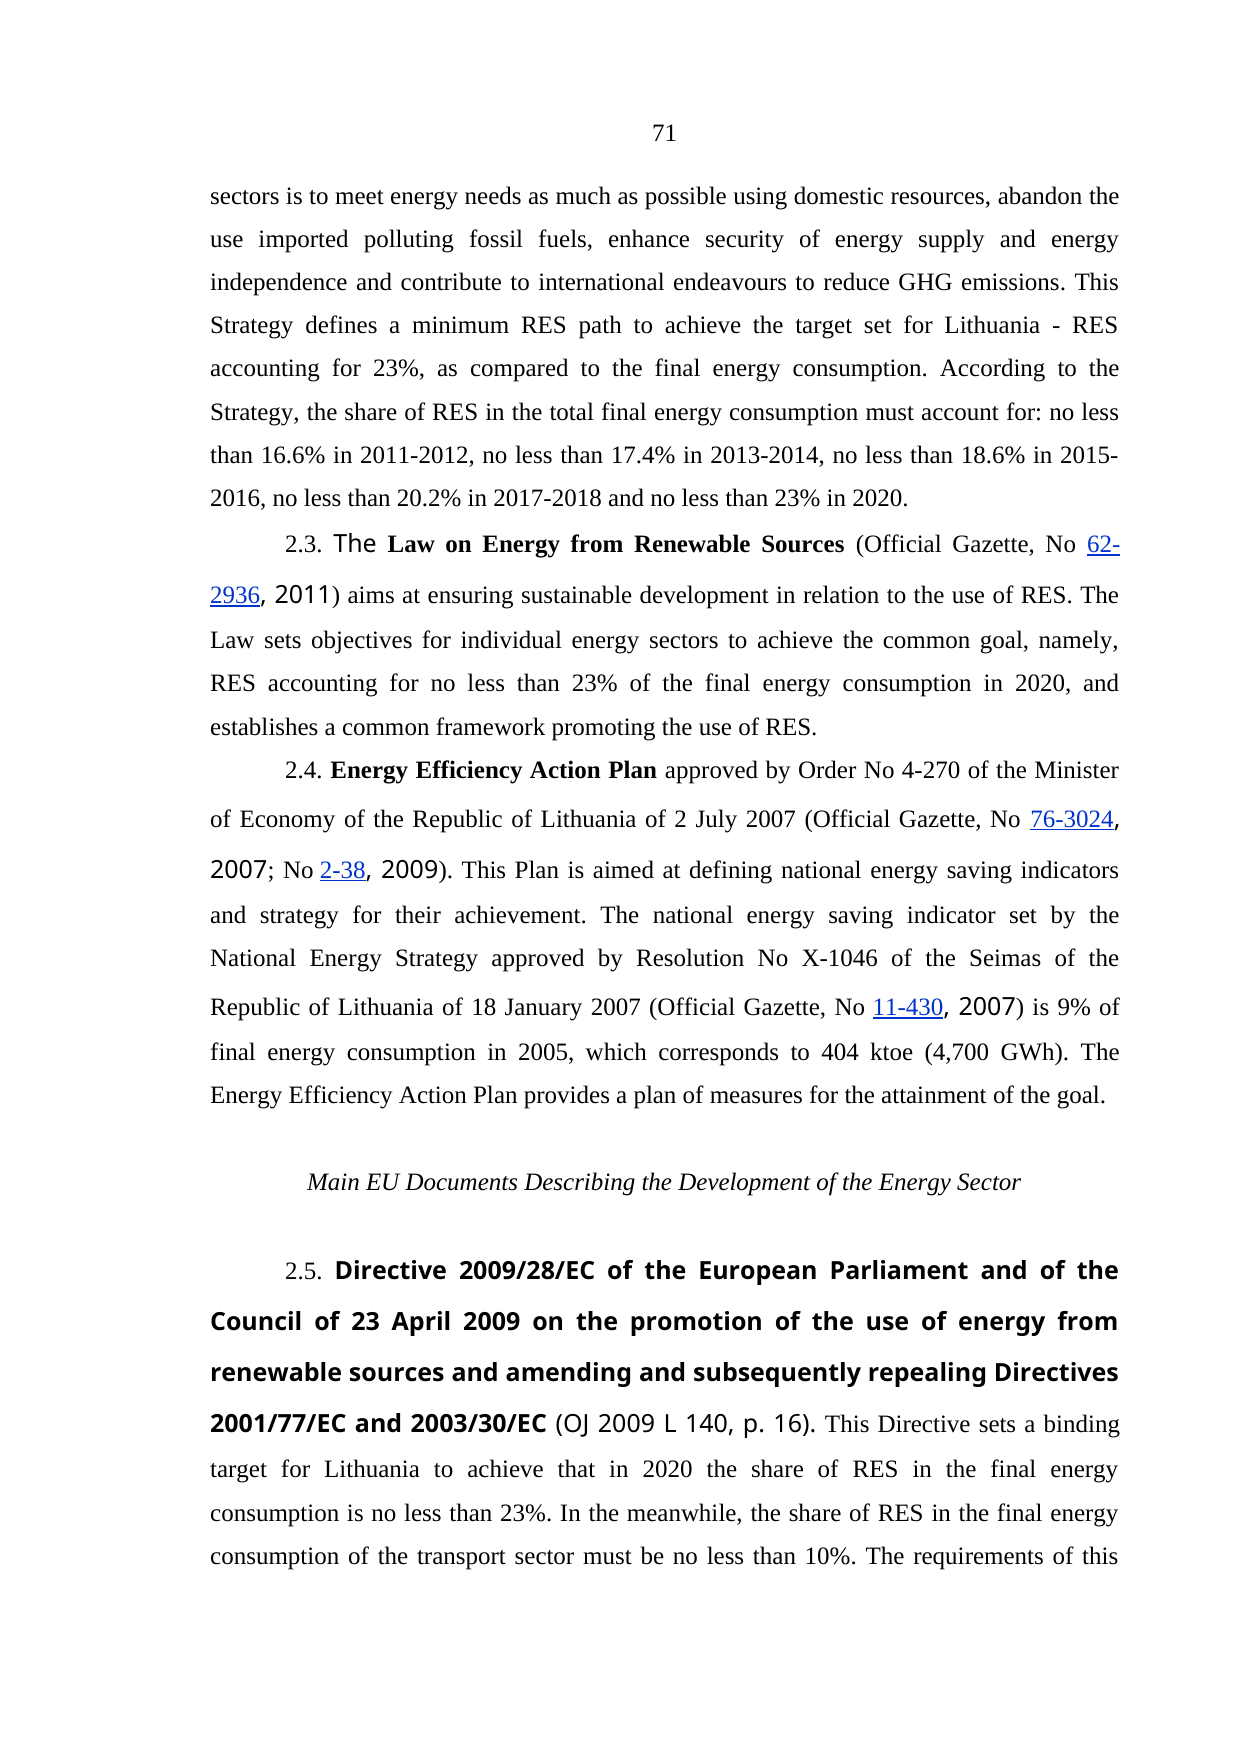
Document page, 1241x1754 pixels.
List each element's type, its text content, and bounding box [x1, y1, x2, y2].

text 2.4. Energy Efficiency Action Plan approved by Order No 4-270 of the Minister of Economy of the Republic of Lithuania of 2 July 2007 (Official Gazette, No 76-3024, 2007; No 2-38, 2009). This Plan is aimed at defining national energy saving indicators and strategy for their achievement. The national energy saving indicator set by the National Energy Strategy approved by Resolution No X-1046 of the Seimas of the Republic of Lithuania of 18 January 2007 (Official Gazette, No 11-430, 2007) is 9% of final energy consumption in 2005, which corresponds to 404 ktoe (4,700 GWh). The Energy Efficiency Action Plan provides a plan of measures for the attainment of the goal. [210, 755, 1120, 1109]
text 2.5. Directive 2009/28/EC of the European Parliament and of the Council of 23 April 2009 on the promotion of the use of energy from renewable sources and amending and subsequently repealing Directives 2001/77/EC and 2003/30/EC (OJ 2009 L 140, p. 16). This Directive sets a binding target for Lithuania to achieve that in 2020 the share of RES in the final energy consumption is no less than 23%. In the meanwhile, the share of RES in the final energy consumption of the transport sector must be no less than 10%. The requirements of this [210, 1253, 1120, 1569]
text 2.3. The Law on Energy from Renewable Sources (Official Gazette, No 62-2936, 2011) aims at ensuring sustainable development in relation to the use of RES. The Law sets objectives for individual energy sectors to achieve the common goal, namely, RES accounting for no less than 23% of the final energy consumption in 2020, and establishes a common framework promoting the use of RES. [210, 526, 1120, 740]
text Main EU Documents Describing the Development of the Energy Sector [210, 1167, 1120, 1195]
text sectors is to meet energy needs as much as possible using domestic resources, abandon the use imported polluting fossil fuels, enhance security of energy supply and energy independence and contribute to international endeavours to reduce GHG emissions. This Strategy defines a minimum RES path to achieve the target set for Lithuania - RES accounting for 23%, as compared to the final energy consumption. According to the Strategy, the share of RES in the total final energy consumption must account for: no less than 16.6% in 2011-2012, no less than 17.4% in 2013-2014, no less than 18.6% in 2015-2016, no less than 20.2% in 2017-2018 and no less than 23% in 2020. [210, 181, 1120, 512]
